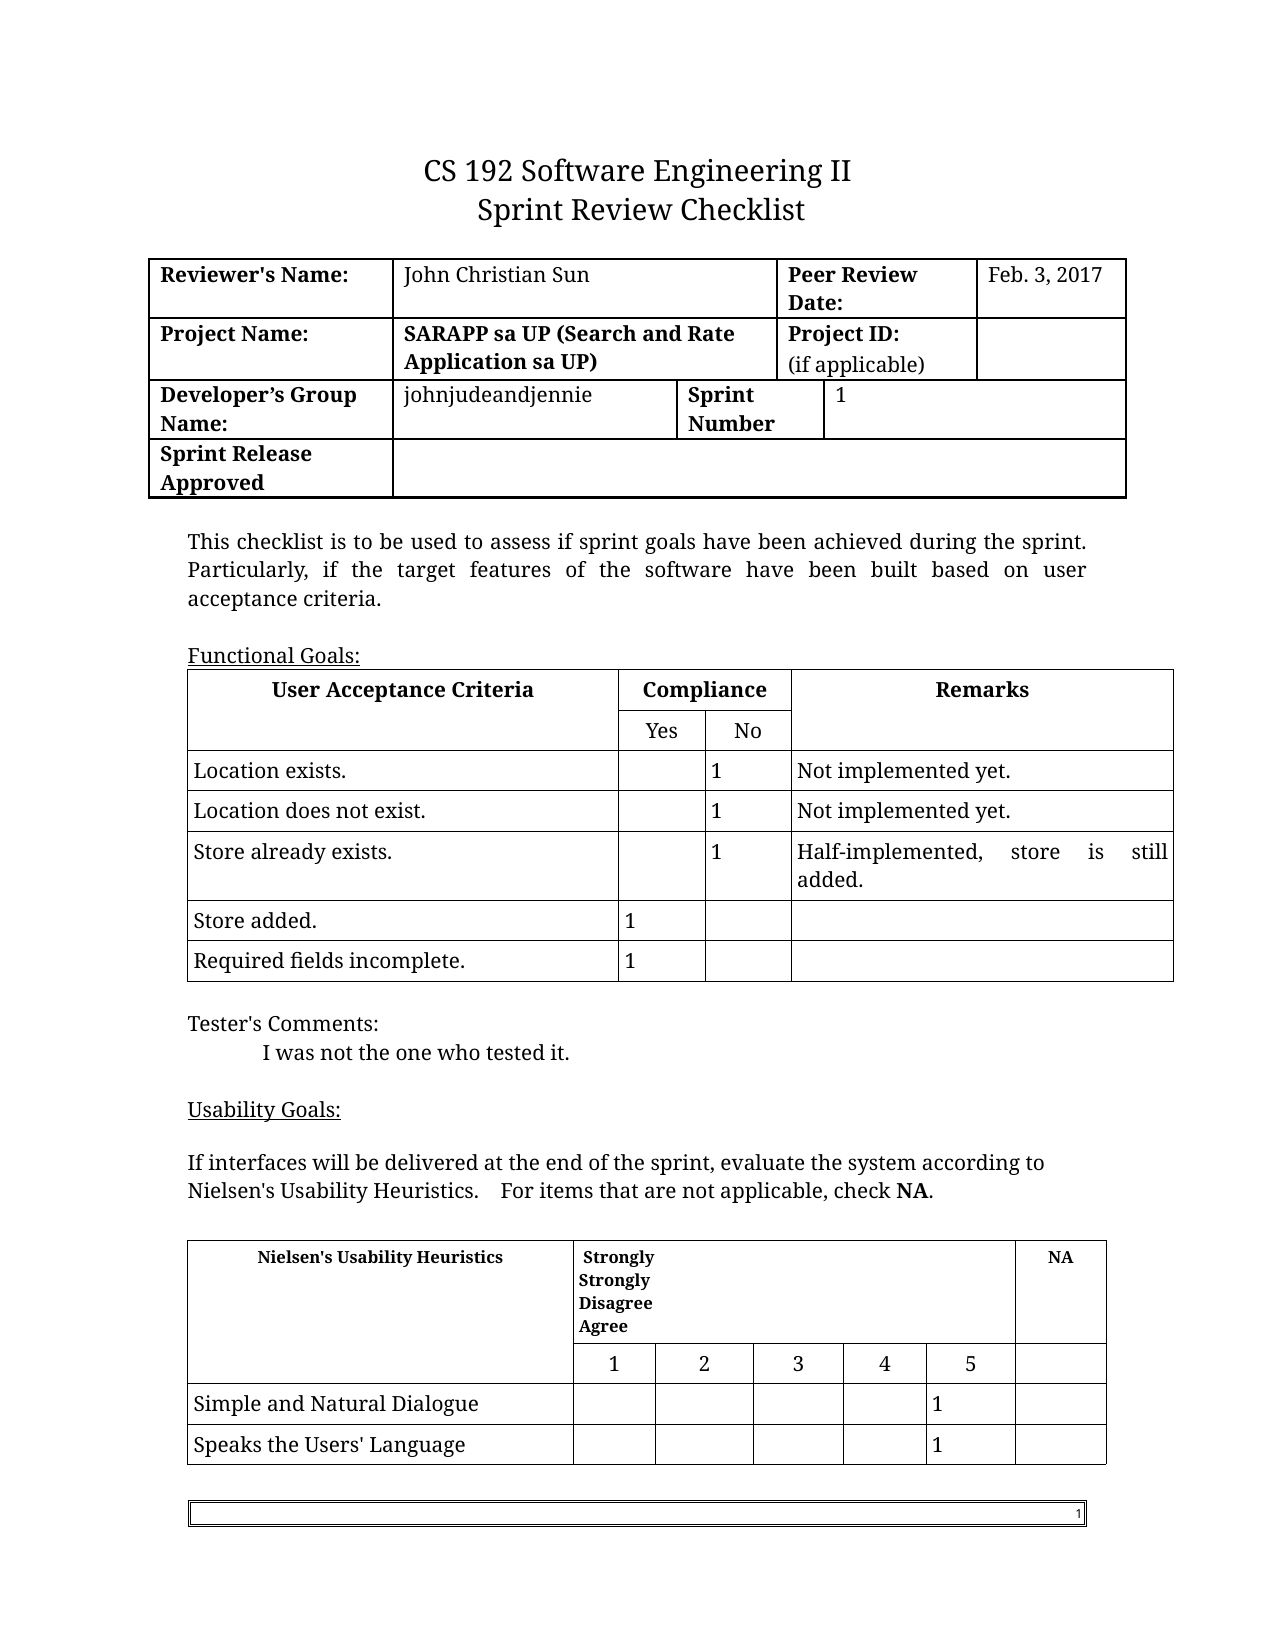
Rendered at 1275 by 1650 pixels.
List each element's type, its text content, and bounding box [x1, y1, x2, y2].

table_cell 1 [706, 751, 791, 790]
table_cell Store added. [188, 901, 618, 940]
table_cell 1 [619, 901, 705, 940]
table_cell [394, 440, 1125, 496]
table_header John Christian Sun [394, 260, 776, 317]
table_cell Sprint Release Approved [150, 440, 392, 496]
table_header Reviewer's Name: [150, 260, 392, 317]
table_cell Project Name: [150, 319, 392, 378]
table_cell [792, 941, 1173, 981]
table_cell [1016, 1344, 1106, 1383]
table_cell 1 [574, 1344, 655, 1383]
table_cell SARAPP sa UP (Search and Rate Application sa UP) [394, 319, 776, 378]
table_cell [844, 1425, 926, 1464]
table_cell [792, 901, 1173, 940]
table_cell Speaks the Users' Language [188, 1425, 573, 1464]
table_header NA [1016, 1241, 1106, 1343]
table_cell Store already exists. [188, 832, 618, 900]
table_cell [574, 1384, 655, 1423]
table_cell [656, 1425, 753, 1464]
table_cell [1016, 1384, 1106, 1423]
table_cell Yes [619, 711, 705, 750]
table_cell Not implemented yet. [792, 791, 1173, 831]
table_cell (if applicable) [778, 348, 976, 378]
table_cell 1 [706, 832, 791, 900]
text Tester's Comments: [187, 1009, 1087, 1038]
table_cell [754, 1384, 843, 1423]
text CS 192 Software Engineering II [187, 150, 1087, 190]
table_cell No [706, 711, 791, 750]
table_cell [706, 901, 791, 940]
text This checklist is to be used to assess if sprint goals have been achieved during the sprint. Particularly, if the target features of the software have been built based on user acceptance criteria. [187, 527, 1087, 612]
table_cell Simple and Natural Dialogue [188, 1384, 573, 1423]
table_cell Project ID: [778, 319, 976, 348]
table_cell 1 [706, 791, 791, 831]
table_cell [619, 791, 705, 831]
table_cell [978, 319, 1125, 378]
table_cell Developer’s Group Name: [150, 381, 392, 437]
table_header Nielsen's Usability Heuristics [188, 1241, 573, 1383]
table_cell 1 [927, 1425, 1015, 1464]
table_cell 2 [656, 1344, 753, 1383]
table_cell Required fields incomplete. [188, 941, 618, 981]
table_cell [1016, 1425, 1106, 1464]
table_cell Not implemented yet. [792, 751, 1173, 790]
table_cell [754, 1425, 843, 1464]
table_header Compliance [619, 670, 791, 709]
table_cell 1 [927, 1384, 1015, 1423]
text Sprint Review Checklist [187, 190, 1087, 229]
table_cell [574, 1425, 655, 1464]
text Functional Goals: [187, 641, 1087, 669]
table_header Remarks [792, 670, 1173, 750]
table_cell [619, 832, 705, 900]
table_cell Location exists. [188, 751, 618, 790]
table_header Feb. 3, 2017 [978, 260, 1125, 317]
table_header User Acceptance Criteria [188, 670, 618, 750]
table_cell Half-implemented, store is still added. [792, 832, 1173, 900]
table_cell [844, 1384, 926, 1423]
table_cell [706, 941, 791, 981]
table_cell [619, 751, 705, 790]
table_header Strongly Strongly Disagree Agree [574, 1241, 1015, 1343]
table_cell 3 [754, 1344, 843, 1383]
table_cell 1 [825, 381, 1125, 437]
text Usability Goals: [187, 1095, 1087, 1123]
table_cell 1 [619, 941, 705, 981]
subtitle If interfaces will be delivered at the end of the sprint, evaluate the system according to Nielsen's Usability Heuristics. For items that are not applicable, check NA. [187, 1148, 1087, 1205]
text I was not the one who tested it. [187, 1038, 1087, 1066]
table_cell Location does not exist. [188, 791, 618, 831]
table_cell 4 [844, 1344, 926, 1383]
table_cell johnjudeandjennie [394, 381, 676, 437]
table_header Peer Review Date: [778, 260, 976, 317]
table_cell 5 [927, 1344, 1015, 1383]
table_cell [656, 1384, 753, 1423]
table_cell Sprint Number [678, 381, 823, 437]
